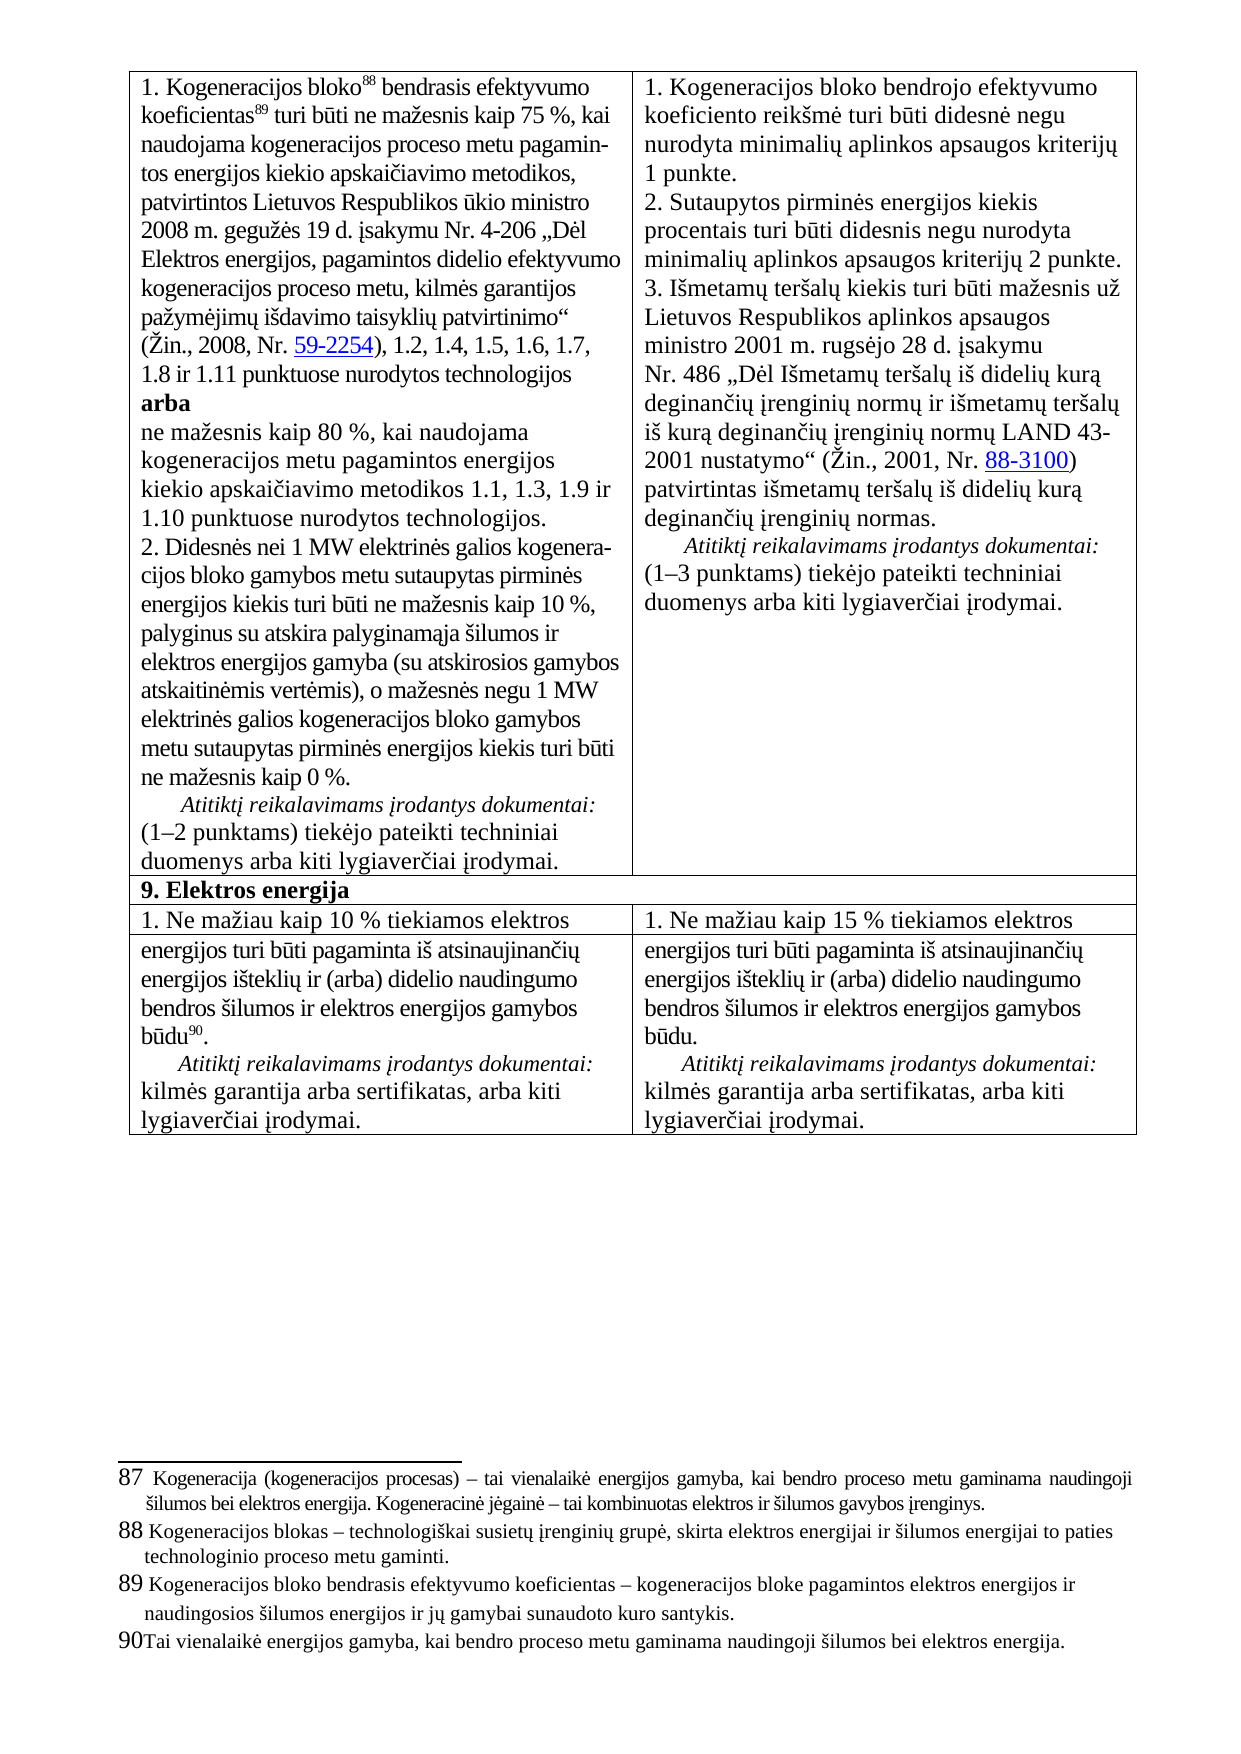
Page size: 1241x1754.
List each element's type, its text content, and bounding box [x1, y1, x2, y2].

table_cell 1. Ne mažiau kaip 10 % tiekiamos elektros [130, 905, 632, 934]
table_cell 9. Elektros energija [130, 876, 1136, 904]
table_cell 1. Ne mažiau kaip 15 % tiekiamos elektros [633, 905, 1136, 934]
table_cell 1. Kogeneracijos bloko bendrojo efektyvumo koeficiento reikšmė turi būti didesnė negu nurodyta minimalių aplinkos apsaugos kriterijų 1 punkte. 2. Sutaupytos pirminės energijos kiekis procentais turi būti didesnis negu nurodyta minimalių aplinkos apsaugos kriterijų 2 punkte. 3. Išmetamų teršalų kiekis turi būti mažesnis už Lietuvos Respublikos aplinkos apsaugos ministro 2001 m. rugsėjo 28 d. įsakymu Nr. 486 „Dėl Išmetamų teršalų iš didelių kurą deginančių įrenginių normų ir išmetamų teršalų iš kurą deginančių įrenginių normų LAND 43-2001 nustatymo“ (Žin., 2001, Nr. 88-3100) patvirtintas išmetamų teršalų iš didelių kurą deginančių įrenginių normas. Atitiktį reikalavimams įrodantys dokumentai: (1–3 punktams) tiekėjo pateikti techniniai duomenys arba kiti lygiaverčiai įrodymai. [633, 72, 1136, 874]
table_cell 1. Kogeneracijos bloko bendrasis efektyvumo koeficientas turi būti ne mažesnis kaip 75 %, kai naudojama kogeneracijos proceso metu pagamin-tos energijos kiekio apskaičiavimo metodikos, patvirtintos Lietuvos Respublikos ūkio ministro 2008 m. gegužės 19 d. įsakymu Nr. 4-206 „Dėl Elektros energijos, pagamintos didelio efektyvumo kogeneracijos proceso metu, kilmės garantijos pažymėjimų išdavimo taisyklių patvirtinimo“ (Žin., 2008, Nr. 59-2254), 1.2, 1.4, 1.5, 1.6, 1.7, 1.8 ir 1.11 punktuose nurodytos technologijos arba ne mažesnis kaip 80 %, kai naudojama kogeneracijos metu pagamintos energijos kiekio apskaičiavimo metodikos 1.1, 1.3, 1.9 ir 1.10 punktuose nurodytos technologijos. 2. Didesnės nei 1 MW elektrinės galios kogenera-cijos bloko gamybos metu sutaupytas pirminės energijos kiekis turi būti ne mažesnis kaip 10 %, palyginus su atskira palyginamąja šilumos ir elektros energijos gamyba (su atskirosios gamybos atskaitinėmis vertėmis), o mažesnės negu 1 MW elektrinės galios kogeneracijos bloko gamybos metu sutaupytas pirminės energijos kiekis turi būti ne mažesnis kaip 0 %. Atitiktį reikalavimams įrodantys dokumentai: (1–2 punktams) tiekėjo pateikti techniniai duomenys arba kiti lygiaverčiai įrodymai. [130, 72, 632, 874]
table_cell energijos turi būti pagaminta iš atsinaujinančių energijos išteklių ir (arba) didelio naudingumo bendros šilumos ir elektros energijos gamybos būdu. Atitiktį reikalavimams įrodantys dokumentai: kilmės garantija arba sertifikatas, arba kiti lygiaverčiai įrodymai. [633, 935, 1136, 1134]
table_cell energijos turi būti pagaminta iš atsinaujinančių energijos išteklių ir (arba) didelio naudingumo bendros šilumos ir elektros energijos gamybos būdu. Atitiktį reikalavimams įrodantys dokumentai: kilmės garantija arba sertifikatas, arba kiti lygiaverčiai įrodymai. [130, 935, 632, 1134]
